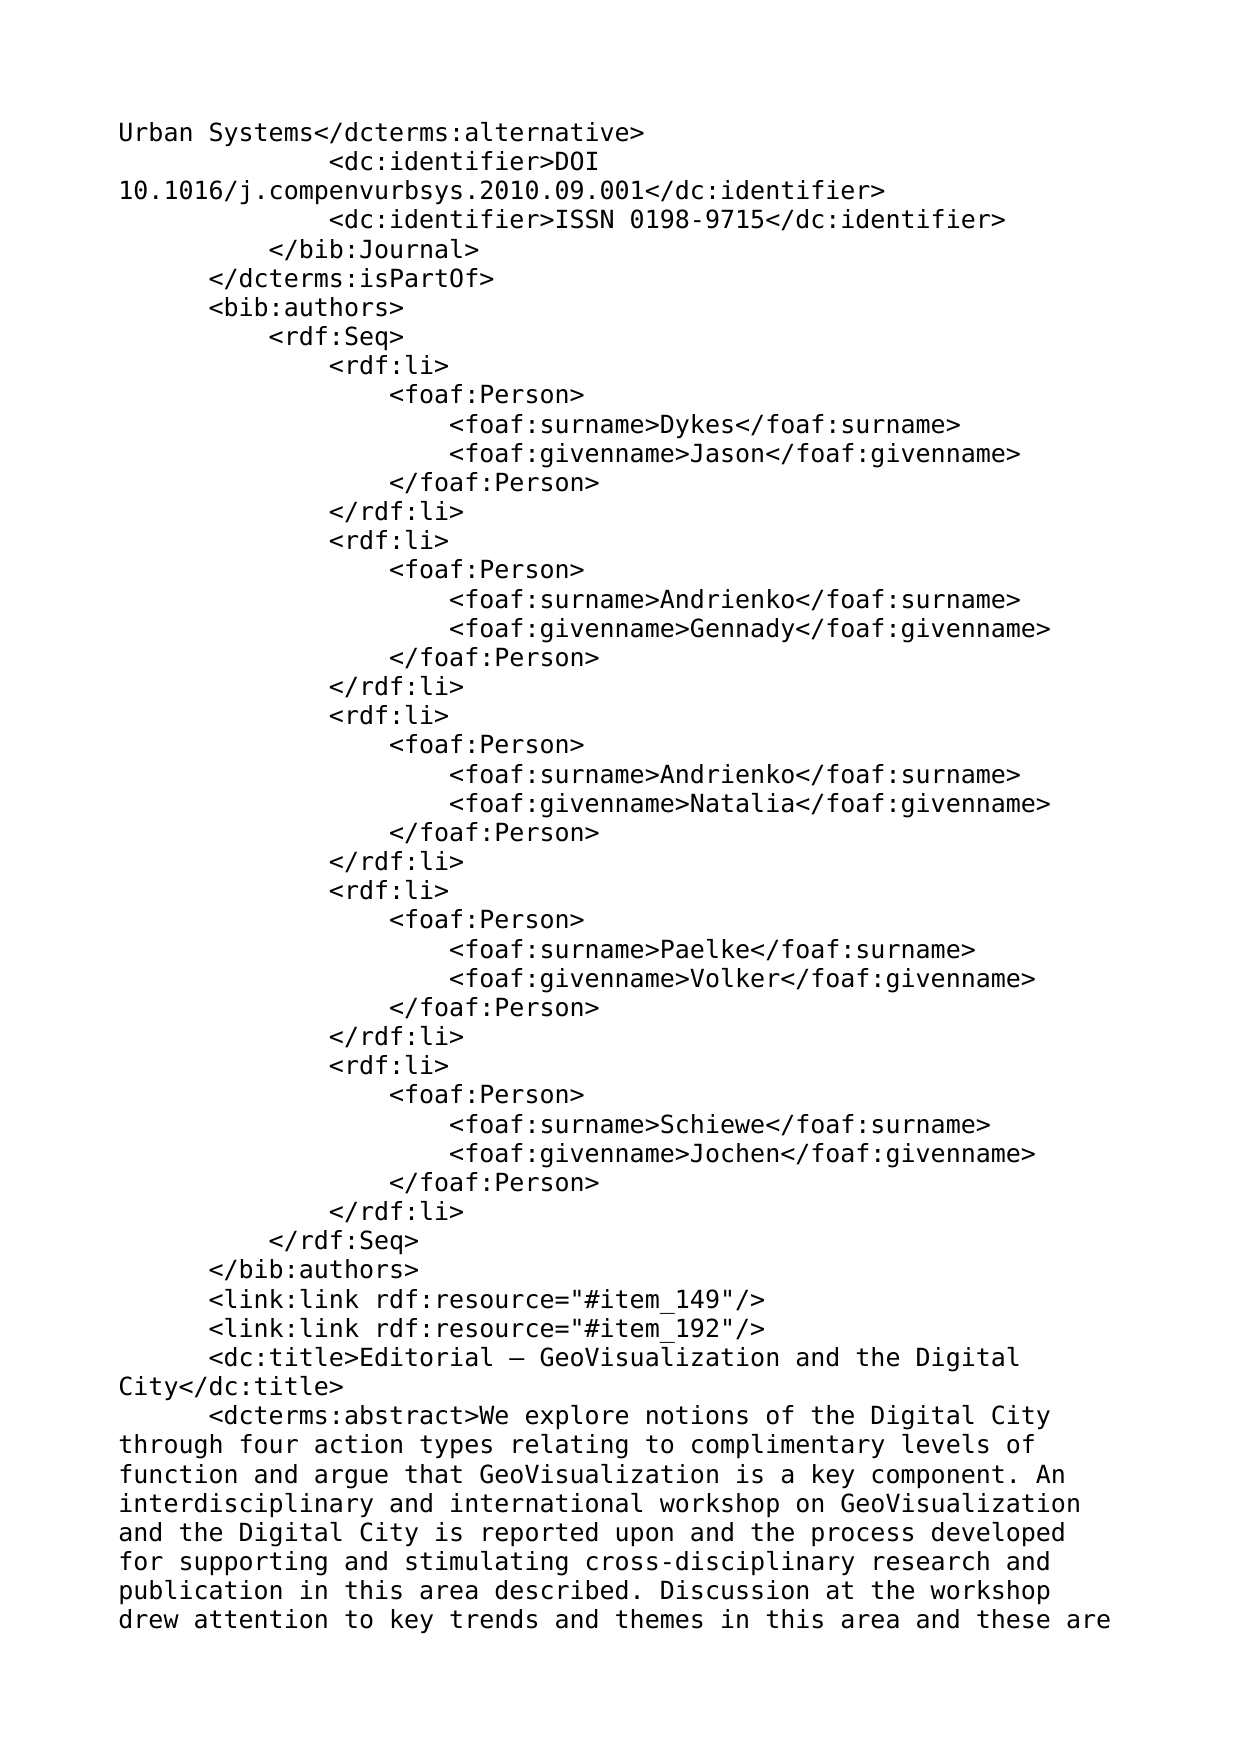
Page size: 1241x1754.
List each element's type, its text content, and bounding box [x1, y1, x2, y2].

text Urban Systems</dcterms:alternative> <dc:identifier>DOI 10.1016/j.compenvurbsys.2010.09.001</dc:identifier> <dc:identifier>ISSN 0198-9715</dc:identifier> </bib:Journal> </dcterms:isPartOf> <bib:authors> <rdf:Seq> <rdf:li> <foaf:Person> <foaf:surname>Dykes</foaf:surname> <foaf:givenname>Jason</foaf:givenname> </foaf:Person> </rdf:li> <rdf:li> <foaf:Person> <foaf:surname>Andrienko</foaf:surname> <foaf:givenname>Gennady</foaf:givenname> </foaf:Person> </rdf:li> <rdf:li> <foaf:Person> <foaf:surname>Andrienko</foaf:surname> <foaf:givenname>Natalia</foaf:givenname> </foaf:Person> </rdf:li> <rdf:li> <foaf:Person> <foaf:surname>Paelke</foaf:surname> <foaf:givenname>Volker</foaf:givenname> </foaf:Person> </rdf:li> <rdf:li> <foaf:Person> <foaf:surname>Schiewe</foaf:surname> <foaf:givenname>Jochen</foaf:givenname> </foaf:Person> </rdf:li> </rdf:Seq> </bib:authors> <link:link rdf:resource="#item_149"/> <link:link rdf:resource="#item_192"/> <dc:title>Editorial – GeoVisualization and the Digital City</dc:title> <dcterms:abstract>We explore notions of the Digital City through four action types relating to complimentary levels of function and argue that GeoVisualization is a key component. An interdisciplinary and international workshop on GeoVisualization and the Digital City is reported upon and the process developed for supporting and stimulating cross-disciplinary research and publication in this area described. Discussion at the workshop drew attention to key trends and themes in this area and these are [118, 118, 1122, 1635]
